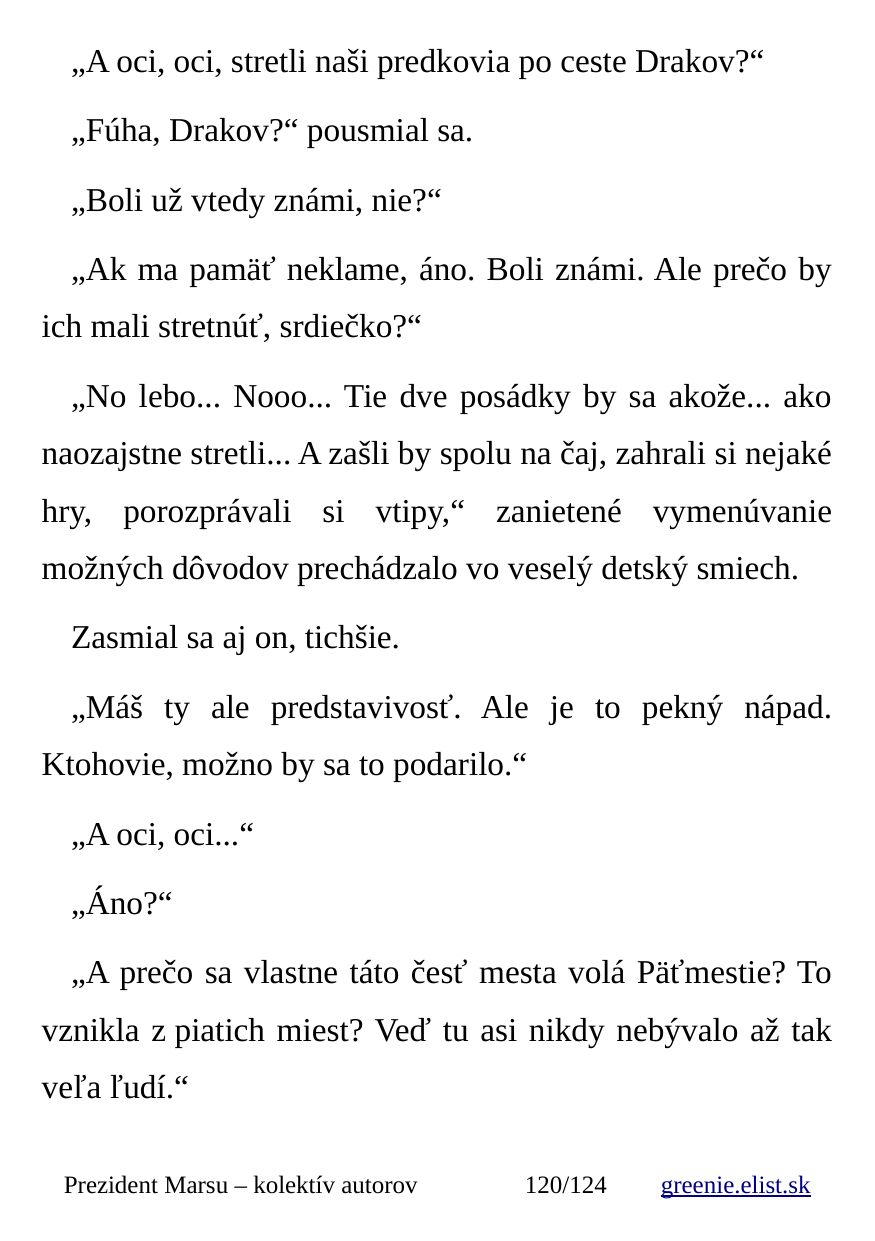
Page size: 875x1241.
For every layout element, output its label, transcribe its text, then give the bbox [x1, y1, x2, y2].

text „Boli už vtedy známi, nie?“ [41, 180, 833, 218]
text „Fúha, Drakov?“ pousmial sa. [41, 111, 833, 149]
text Zasmial sa aj on, tichšie. [41, 618, 833, 656]
text „Ak ma pamäť neklame, áno. Boli známi. Ale prečo by ich mali stretnúť, srdiečko?“ [41, 249, 833, 345]
text „Máš ty ale predstavivosť. Ale je to pekný nápad. Ktohovie, možno by sa to podarilo.“ [41, 687, 833, 783]
text „Áno?“ [41, 883, 833, 921]
text „A oci, oci...“ [41, 814, 833, 852]
text „A oci, oci, stretli naši predkovia po ceste Drakov?“ [41, 41, 833, 80]
text „A prečo sa vlastne táto česť mesta volá Päťmestie? To vznikla z piatich miest? Veď tu asi nikdy nebývalo až tak veľa ľudí.“ [41, 952, 833, 1106]
text „No lebo... Nooo... Tie dve posádky by sa akože... ako naozajstne stretli... A zašli by spolu na čaj, zahrali si nejaké hry, porozprávali si vtipy,“ zanietené vymenúvanie možných dôvodov prechádzalo vo veselý detský smiech. [41, 376, 833, 587]
